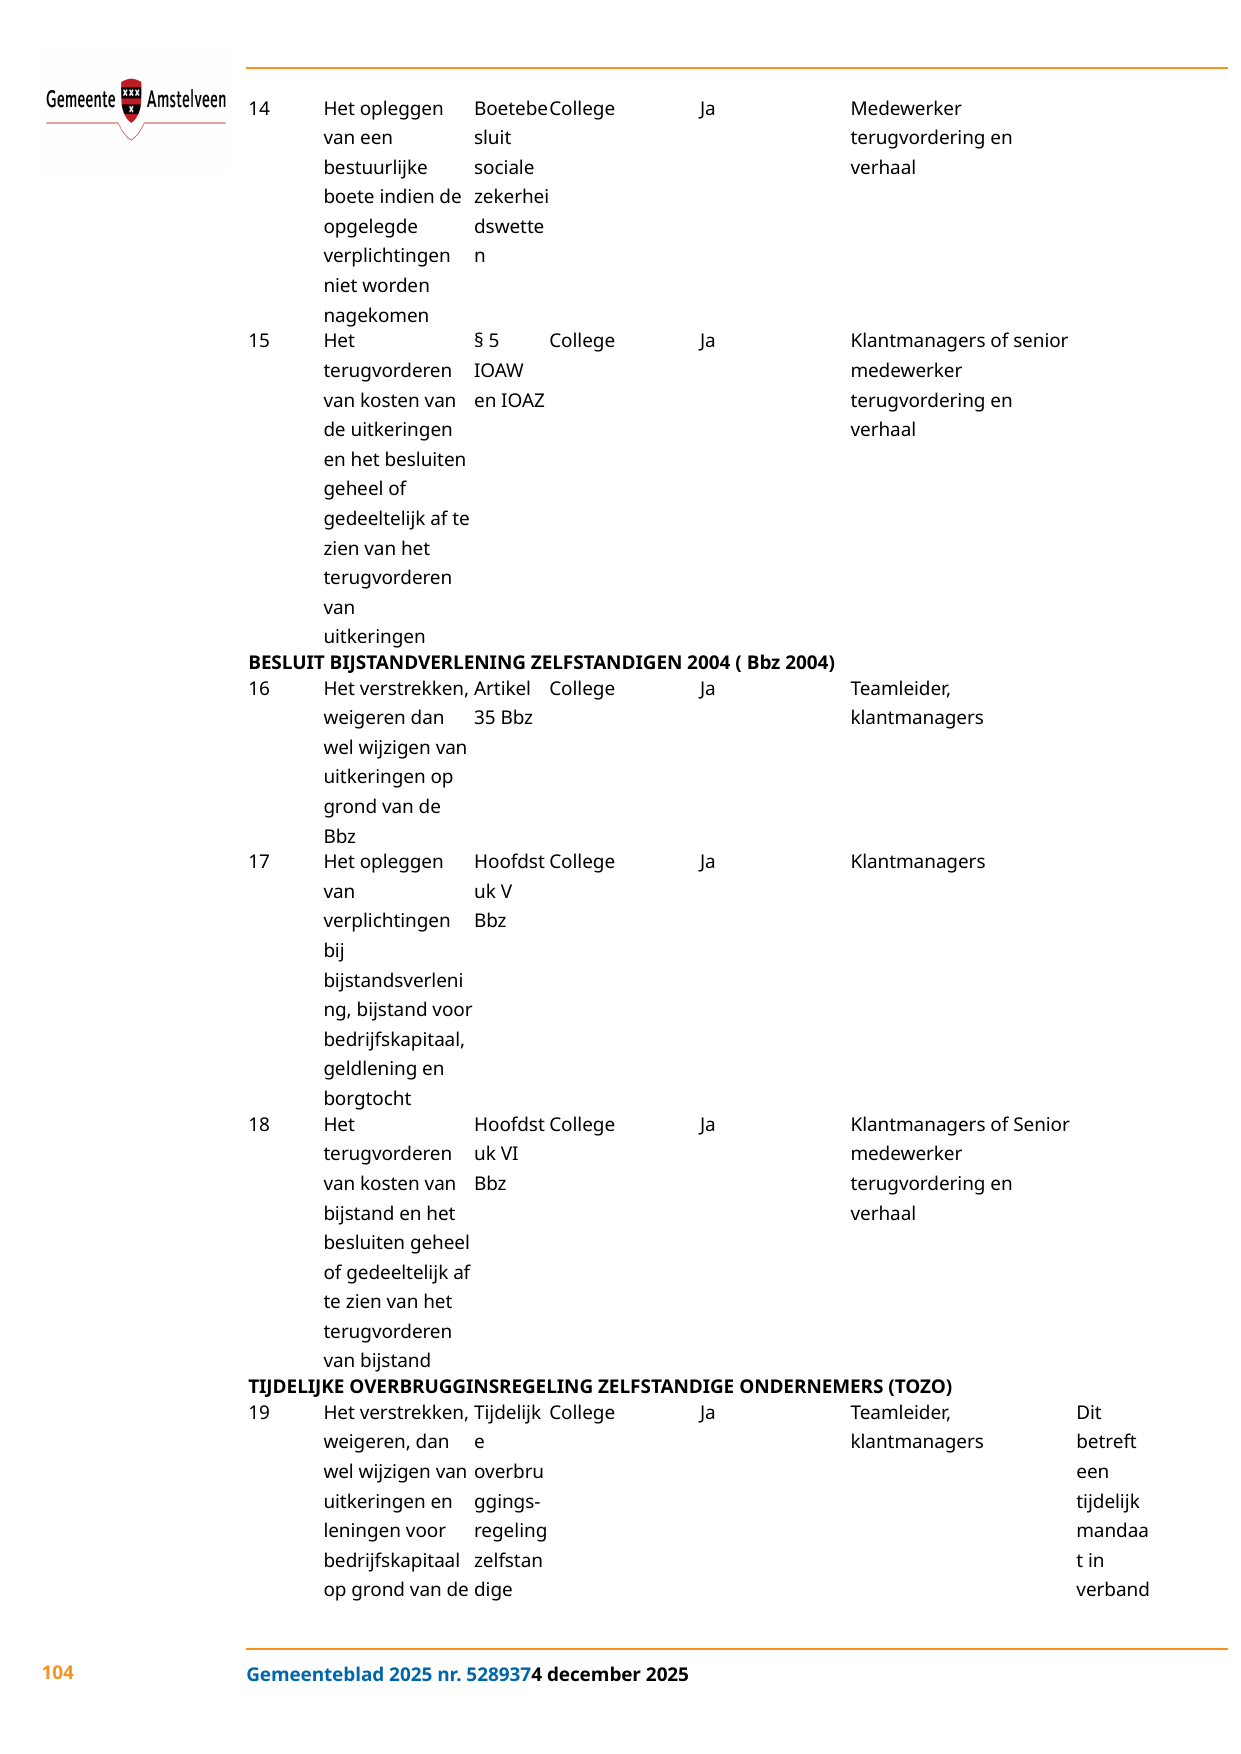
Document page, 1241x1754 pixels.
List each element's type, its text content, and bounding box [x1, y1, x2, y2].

table_cell § 5 IOAW en IOAZ [474, 328, 549, 649]
table_cell Teamleider, klantmanagers [850, 1399, 1076, 1602]
table_cell Hoofdstuk V Bbz [474, 849, 549, 1111]
table_cell BESLUIT BIJSTANDVERLENING ZELFSTANDIGEN 2004 ( Bbz 2004) [248, 649, 1152, 675]
table_cell 19 [248, 1399, 323, 1602]
table_cell Tijdelijke overbruggings- regeling zelfstandige [474, 1399, 549, 1602]
table_cell Ja [700, 1399, 850, 1602]
table_cell College [549, 849, 700, 1111]
table_cell [1076, 675, 1152, 848]
table_cell 14 [248, 95, 323, 328]
table_cell [1076, 95, 1152, 328]
picture [41, 47, 231, 172]
table_cell [1076, 849, 1152, 1111]
table_cell Teamleider, klantmanagers [850, 675, 1076, 848]
table_cell Klantmanagers of senior medewerker terugvordering en verhaal [850, 328, 1076, 649]
table_cell TIJDELIJKE OVERBRUGGINSREGELING ZELFSTANDIGE ONDERNEMERS (TOZO) [248, 1373, 1152, 1399]
table_cell 17 [248, 849, 323, 1111]
table_cell Hoofdstuk VI Bbz [474, 1111, 549, 1373]
table_cell Boetebesluit sociale zekerheidswetten [474, 95, 549, 328]
table_cell Het verstrekken, weigeren, dan wel wijzigen van uitkeringen en leningen voor bedrijfskapitaal op grond van de [323, 1399, 474, 1602]
table_cell Ja [700, 328, 850, 649]
table_cell Het opleggen van verplichtingen bij bijstandsverlening, bijstand voor bedrijfskapitaal, geldlening en borgtocht [323, 849, 474, 1111]
table_cell Het opleggen van een bestuurlijke boete indien de opgelegde verplichtingen niet worden nagekomen [323, 95, 474, 328]
table_cell College [549, 328, 700, 649]
table_cell Ja [700, 849, 850, 1111]
table_cell Klantmanagers [850, 849, 1076, 1111]
table_cell Medewerker terugvordering en verhaal [850, 95, 1076, 328]
table_cell College [549, 95, 700, 328]
table_cell [1076, 1111, 1152, 1373]
table_cell Het terugvorderen van kosten van bijstand en het besluiten geheel of gedeeltelijk af te zien van het terugvorderen van bijstand [323, 1111, 474, 1373]
table_cell Het verstrekken, weigeren dan wel wijzigen van uitkeringen op grond van de Bbz [323, 675, 474, 848]
table_cell Ja [700, 95, 850, 328]
table_cell College [549, 1399, 700, 1602]
table_cell Ja [700, 675, 850, 848]
table_cell College [549, 1111, 700, 1373]
table_cell Ja [700, 1111, 850, 1373]
table_cell College [549, 675, 700, 848]
table_cell 15 [248, 328, 323, 649]
table_cell Artikel 35 Bbz [474, 675, 549, 848]
table_cell Het terugvorderen van kosten van de uitkeringen en het besluiten geheel of gedeeltelijk af te zien van het terugvorderen van uitkeringen [323, 328, 474, 649]
table_cell 16 [248, 675, 323, 848]
table_cell Klantmanagers of Senior medewerker terugvordering en verhaal [850, 1111, 1076, 1373]
table_cell Dit betreft een tijdelijk mandaat in verband [1076, 1399, 1152, 1602]
table_cell [1076, 328, 1152, 649]
table_cell 18 [248, 1111, 323, 1373]
